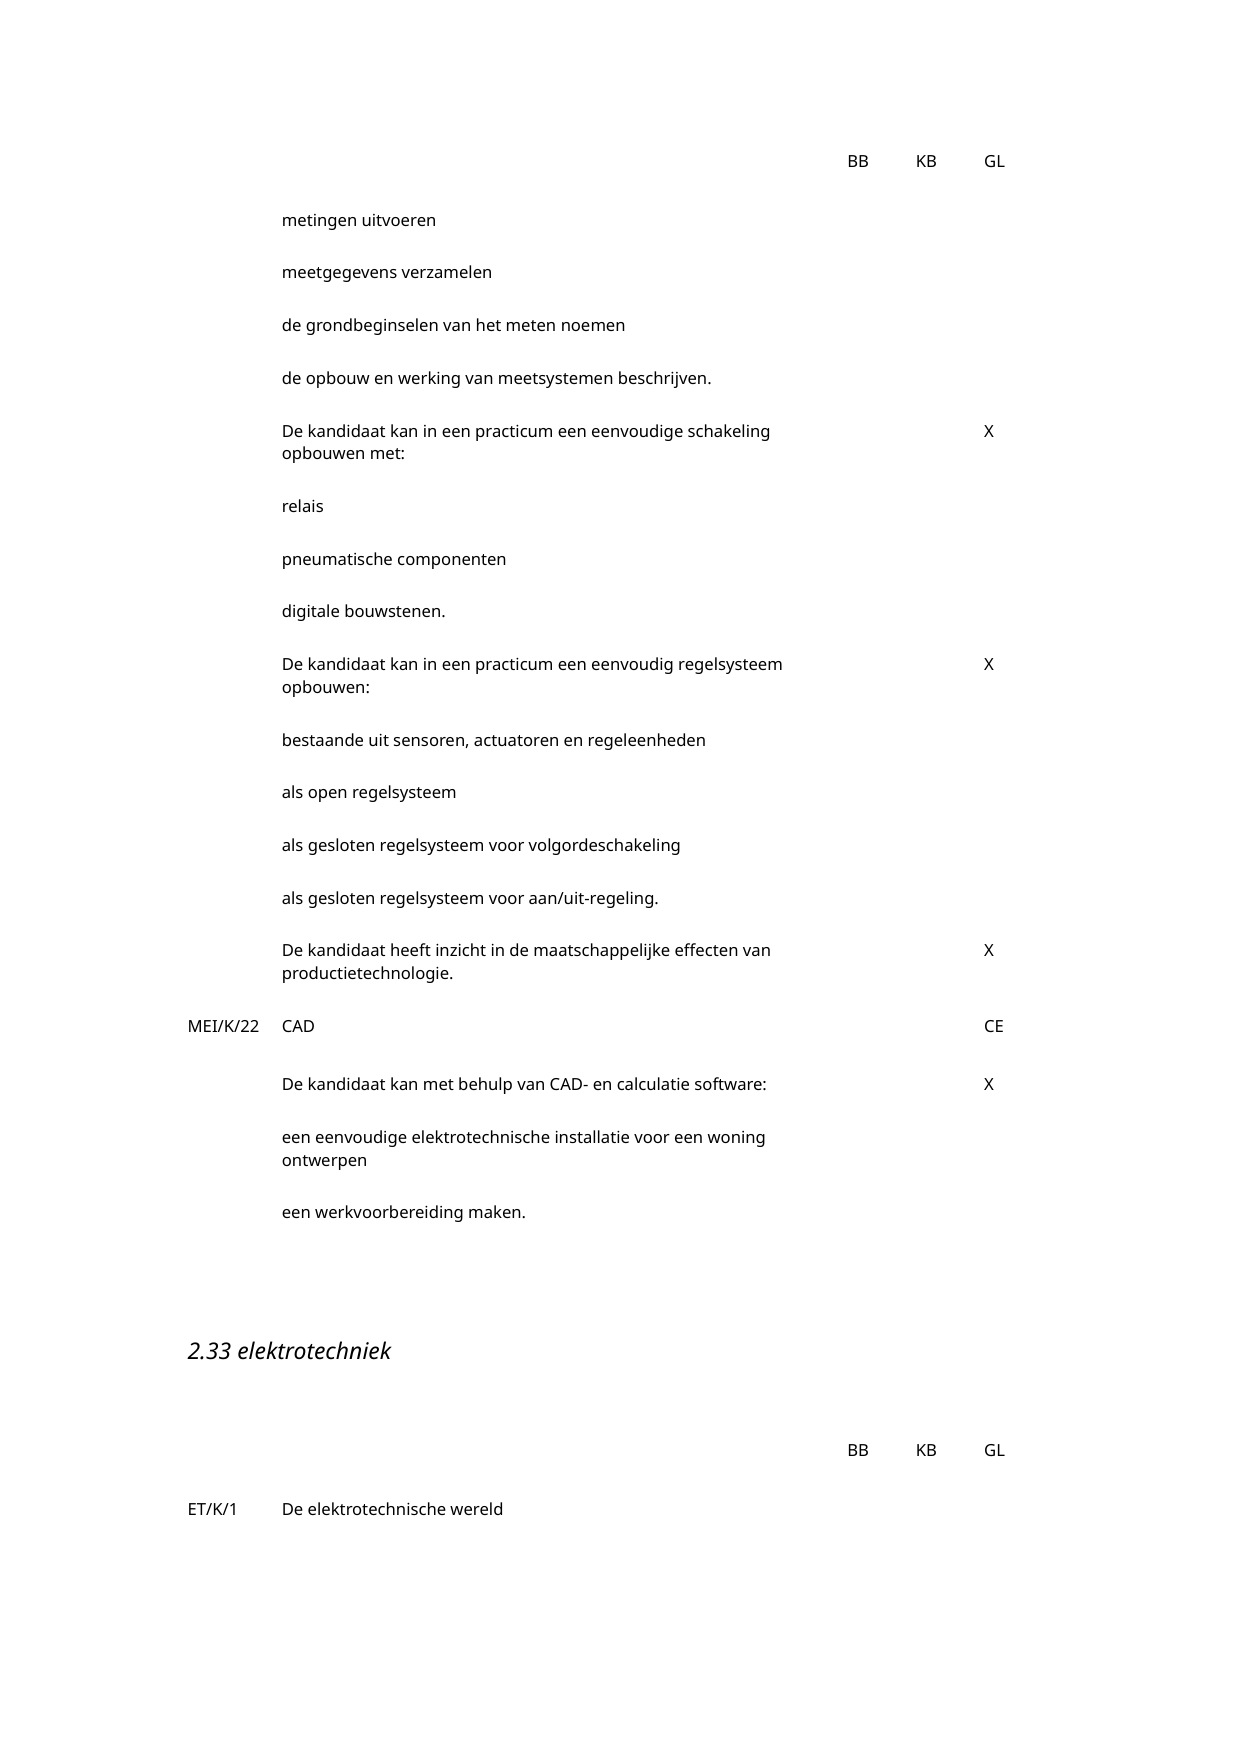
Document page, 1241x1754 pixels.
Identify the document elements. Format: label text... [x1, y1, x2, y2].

table_cell [847, 1073, 916, 1254]
table_cell De kandidaat kan met behulp van CAD- en calculatie software: een eenvoudige elektrotechnische installatie voor een woning ontwerpen een werkvoorbereiding maken. [282, 1073, 847, 1254]
table_cell CE [984, 1015, 1053, 1073]
table_header [282, 150, 847, 208]
table_cell De kandidaat kan in een practicum een eenvoudig regelsysteem opbouwen: bestaande uit sensoren, actuatoren en regeleenheden als open regelsysteem als gesloten regelsysteem voor volgordeschakeling als gesloten regelsysteem voor aan/uit-regeling. [282, 653, 847, 939]
table_cell [847, 419, 916, 653]
table_cell [916, 939, 984, 1014]
table_cell ET/K/1 [188, 1497, 282, 1556]
table_cell [847, 209, 916, 419]
table_cell [916, 1073, 984, 1254]
table_cell [916, 1015, 984, 1073]
table_header [282, 1439, 847, 1497]
table_cell [847, 1015, 916, 1073]
table_cell [847, 1497, 916, 1556]
table_cell metingen uitvoeren meetgegevens verzamelen de grondbeginselen van het meten noemen de opbouw en werking van meetsystemen beschrijven. [282, 209, 847, 419]
table_cell CAD [282, 1015, 847, 1073]
table_cell [188, 939, 282, 1014]
table_cell De elektrotechnische wereld [282, 1497, 847, 1556]
table_cell MEI/K/22 [188, 1015, 282, 1073]
table_cell [847, 653, 916, 939]
table_cell De kandidaat heeft inzicht in de maatschappelijke effecten van productietechnologie. [282, 939, 847, 1014]
table_cell [984, 1497, 1053, 1556]
table_header BB [847, 1439, 916, 1497]
table_cell De kandidaat kan in een practicum een eenvoudige schakeling opbouwen met: relais pneumatische componenten digitale bouwstenen. [282, 419, 847, 653]
table_cell [984, 209, 1053, 419]
table_cell [916, 1497, 984, 1556]
table_cell [188, 1073, 282, 1254]
table_cell [847, 939, 916, 1014]
table_cell X [984, 939, 1053, 1014]
table_cell X [984, 419, 1053, 653]
table_header KB [916, 1439, 984, 1497]
subtitle 2.33 elektrotechniek [187, 1335, 1053, 1366]
table_header GL [984, 1439, 1053, 1497]
table_cell [916, 653, 984, 939]
table_cell X [984, 653, 1053, 939]
table_cell [916, 419, 984, 653]
table_header [188, 1439, 282, 1497]
table_cell [188, 653, 282, 939]
table_cell X [984, 1073, 1053, 1254]
table_cell [188, 209, 282, 419]
table_cell [188, 419, 282, 653]
table_cell [916, 209, 984, 419]
table_header BB [847, 150, 916, 208]
table_header KB [916, 150, 984, 208]
table_header GL [984, 150, 1053, 208]
table_header [188, 150, 282, 208]
